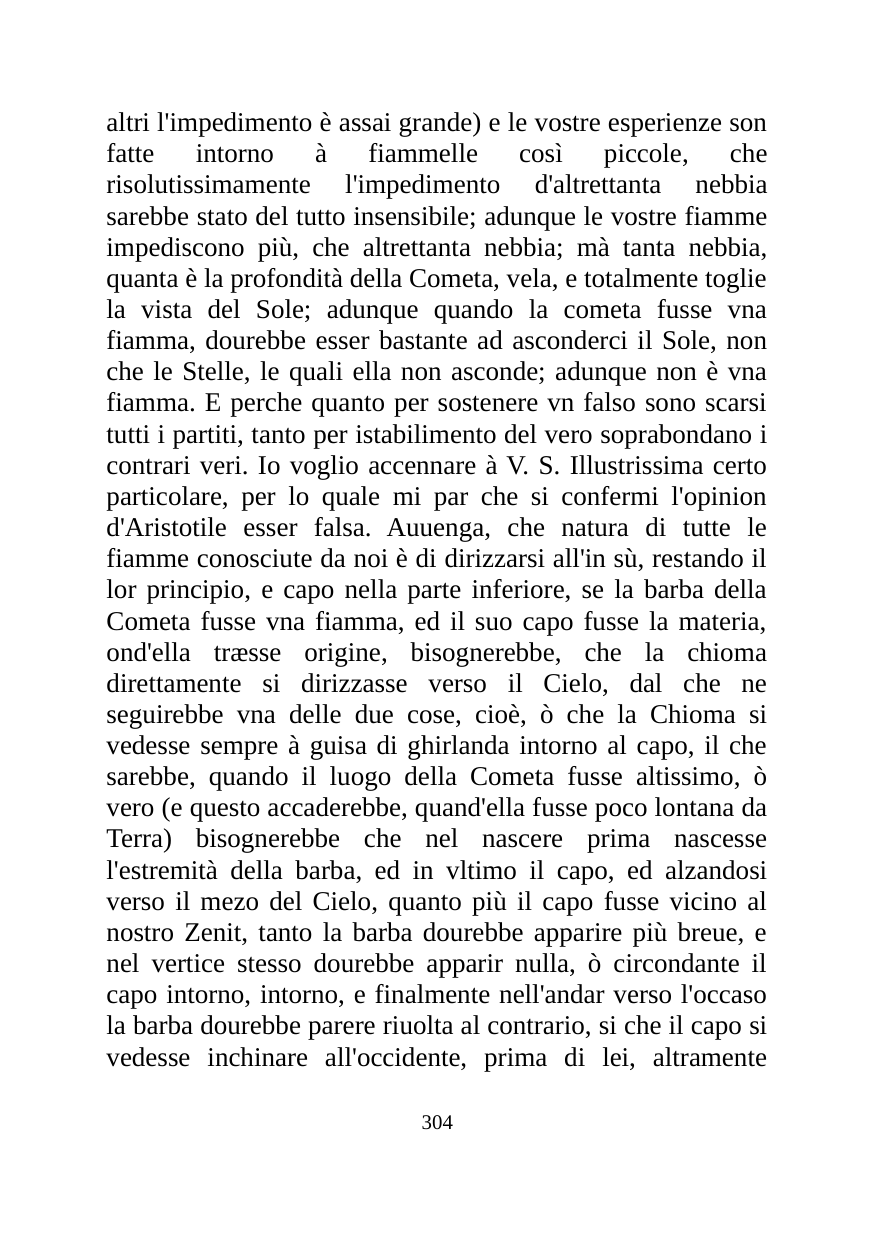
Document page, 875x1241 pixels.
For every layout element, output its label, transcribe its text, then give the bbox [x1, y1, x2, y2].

text altri l'impedimento è assai grande) e le vostre esperienze son fatte intorno à fiammelle così piccole, che risolutissimamente l'impedimento d'altrettanta nebbia sarebbe stato del tutto insensibile; adunque le vostre fiamme impediscono più, che altrettanta nebbia; mà tanta nebbia, quanta è la profondità della Cometa, vela, e totalmente toglie la vista del Sole; adunque quando la cometa fusse vna fiamma, dourebbe esser bastante ad asconderci il Sole, non che le Stelle, le quali ella non asconde; adunque non è vna fiamma. E perche quanto per sostenere vn falso sono scarsi tutti i partiti, tanto per istabilimento del vero soprabondano i contrari veri. Io voglio accennare à V. S. Illustrissima certo particolare, per lo quale mi par che si confermi l'opinion d'Aristotile esser falsa. Auuenga, che natura di tutte le fiamme conosciute da noi è di dirizzarsi all'in sù, restando il lor principio, e capo nella parte inferiore, se la barba della Cometa fusse vna fiamma, ed il suo capo fusse la materia, ond'ella træsse origine, bisognerebbe, che la chioma direttamente si dirizzasse verso il Cielo, dal che ne seguirebbe vna delle due cose, cioè, ò che la Chioma si vedesse sempre à guisa di ghirlanda intorno al capo, il che sarebbe, quando il luogo della Cometa fusse altissimo, ò vero (e questo accaderebbe, quand'ella fusse poco lontana da Terra) bisognerebbe che nel nascere prima nascesse l'estremità della barba, ed in vltimo il capo, ed alzandosi verso il mezo del Cielo, quanto più il capo fusse vicino al nostro Zenit, tanto la barba dourebbe apparire più breue, e nel vertice stesso dourebbe apparir nulla, ò circondante il capo intorno, intorno, e finalmente nell'andar verso l'occaso la barba dourebbe parere riuolta al contrario, si che il capo si vedesse inchinare all'occidente, prima di lei, altramente [106, 106, 768, 1072]
